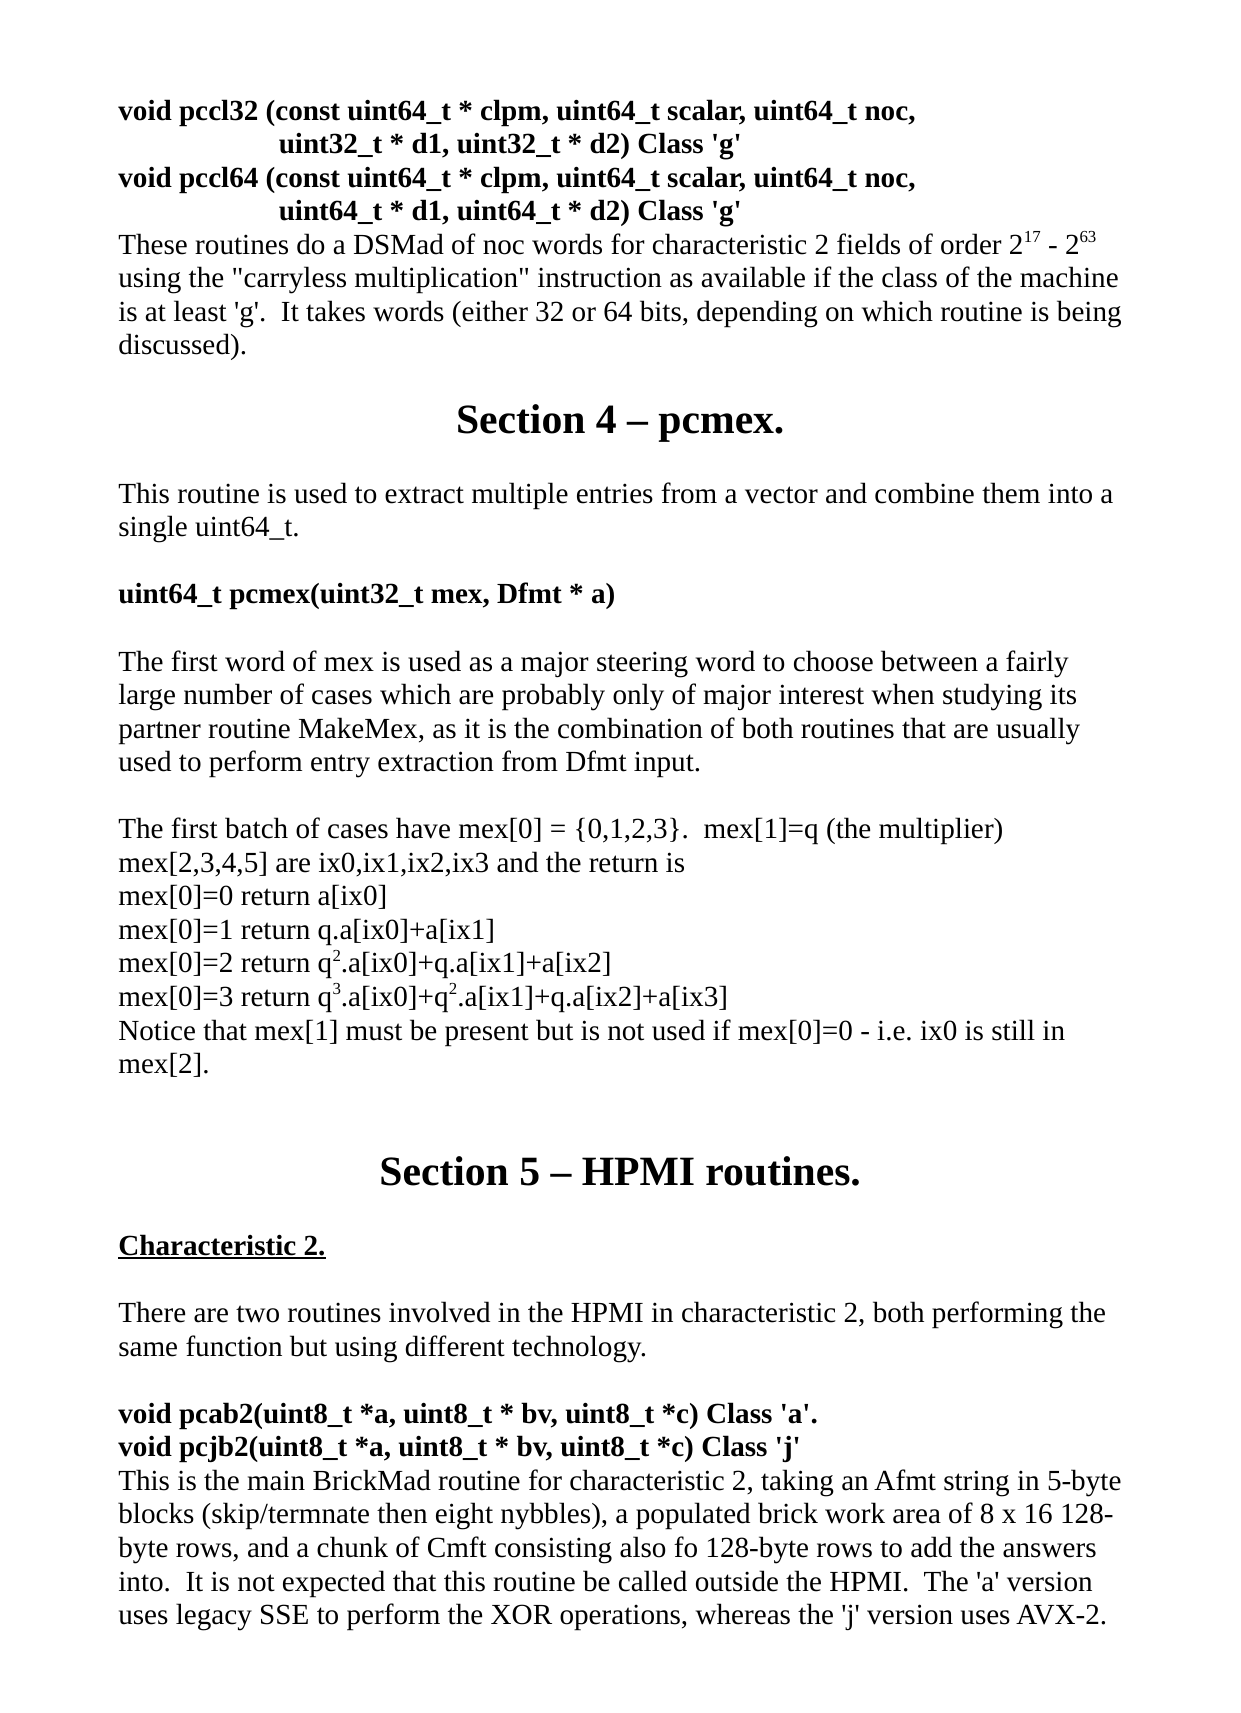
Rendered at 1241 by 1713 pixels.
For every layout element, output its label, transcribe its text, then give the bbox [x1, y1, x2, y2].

text Notice that mex[1] must be present but is not used if mex[0]=0 - i.e. ix0 is still in mex[2]. [118, 1013, 1122, 1080]
text mex[0]=0 return a[ix0] [118, 878, 1122, 912]
text mex[0]=3 return q3.a[ix0]+q2.a[ix1]+q.a[ix2]+a[ix3] [118, 979, 1122, 1013]
text void pccl32 (const uint64_t * clpm, uint64_t scalar, uint64_t noc, [118, 93, 1122, 126]
text The first batch of cases have mex[0] = {0,1,2,3}. mex[1]=q (the multiplier) mex[2,3,4,5] are ix0,ix1,ix2,ix3 and the return is [118, 811, 1122, 878]
text void pcab2(uint8_t *a, uint8_t * bv, uint8_t *c) Class 'a'. [118, 1396, 1122, 1429]
text This is the main BrickMad routine for characteristic 2, taking an Afmt string in 5-byte blocks (skip/termnate then eight nybbles), a populated brick work area of 8 x 16 128-byte rows, and a chunk of Cmft consisting also fo 128-byte rows to add the answers into. It is not expected that this routine be called outside the HPMI. The 'a' version uses legacy SSE to perform the XOR operations, whereas the 'j' version uses AVX-2. [118, 1463, 1122, 1631]
text Characteristic 2. [118, 1228, 1122, 1262]
text mex[0]=2 return q2.a[ix0]+q.a[ix1]+a[ix2] [118, 946, 1122, 979]
text Section 5 – HPMI routines. [118, 1147, 1122, 1195]
text This routine is used to extract multiple entries from a vector and combine them into a single uint64_t. [118, 476, 1122, 543]
text uint64_t pcmex(uint32_t mex, Dfmt * a) [118, 577, 1122, 610]
text void pcjb2(uint8_t *a, uint8_t * bv, uint8_t *c) Class 'j' [118, 1429, 1122, 1463]
text uint32_t * d1, uint32_t * d2) Class 'g' [118, 126, 1122, 160]
text There are two routines involved in the HPMI in characteristic 2, both performing the same function but using different technology. [118, 1295, 1122, 1362]
text These routines do a DSMad of noc words for characteristic 2 fields of order 217 - 263 using the "carryless multiplication" instruction as available if the class of the machine is at least 'g'. It takes words (either 32 or 64 bits, depending on which routine is being discussed). [118, 227, 1122, 361]
text void pccl64 (const uint64_t * clpm, uint64_t scalar, uint64_t noc, [118, 160, 1122, 193]
text The first word of mex is used as a major steering word to choose between a fairly large number of cases which are probably only of major interest when studying its partner routine MakeMex, as it is the combination of both routines that are usually used to perform entry extraction from Dfmt input. [118, 644, 1122, 778]
text mex[0]=1 return q.a[ix0]+a[ix1] [118, 912, 1122, 946]
text Section 4 – pcmex. [118, 394, 1122, 442]
text uint64_t * d1, uint64_t * d2) Class 'g' [118, 193, 1122, 227]
